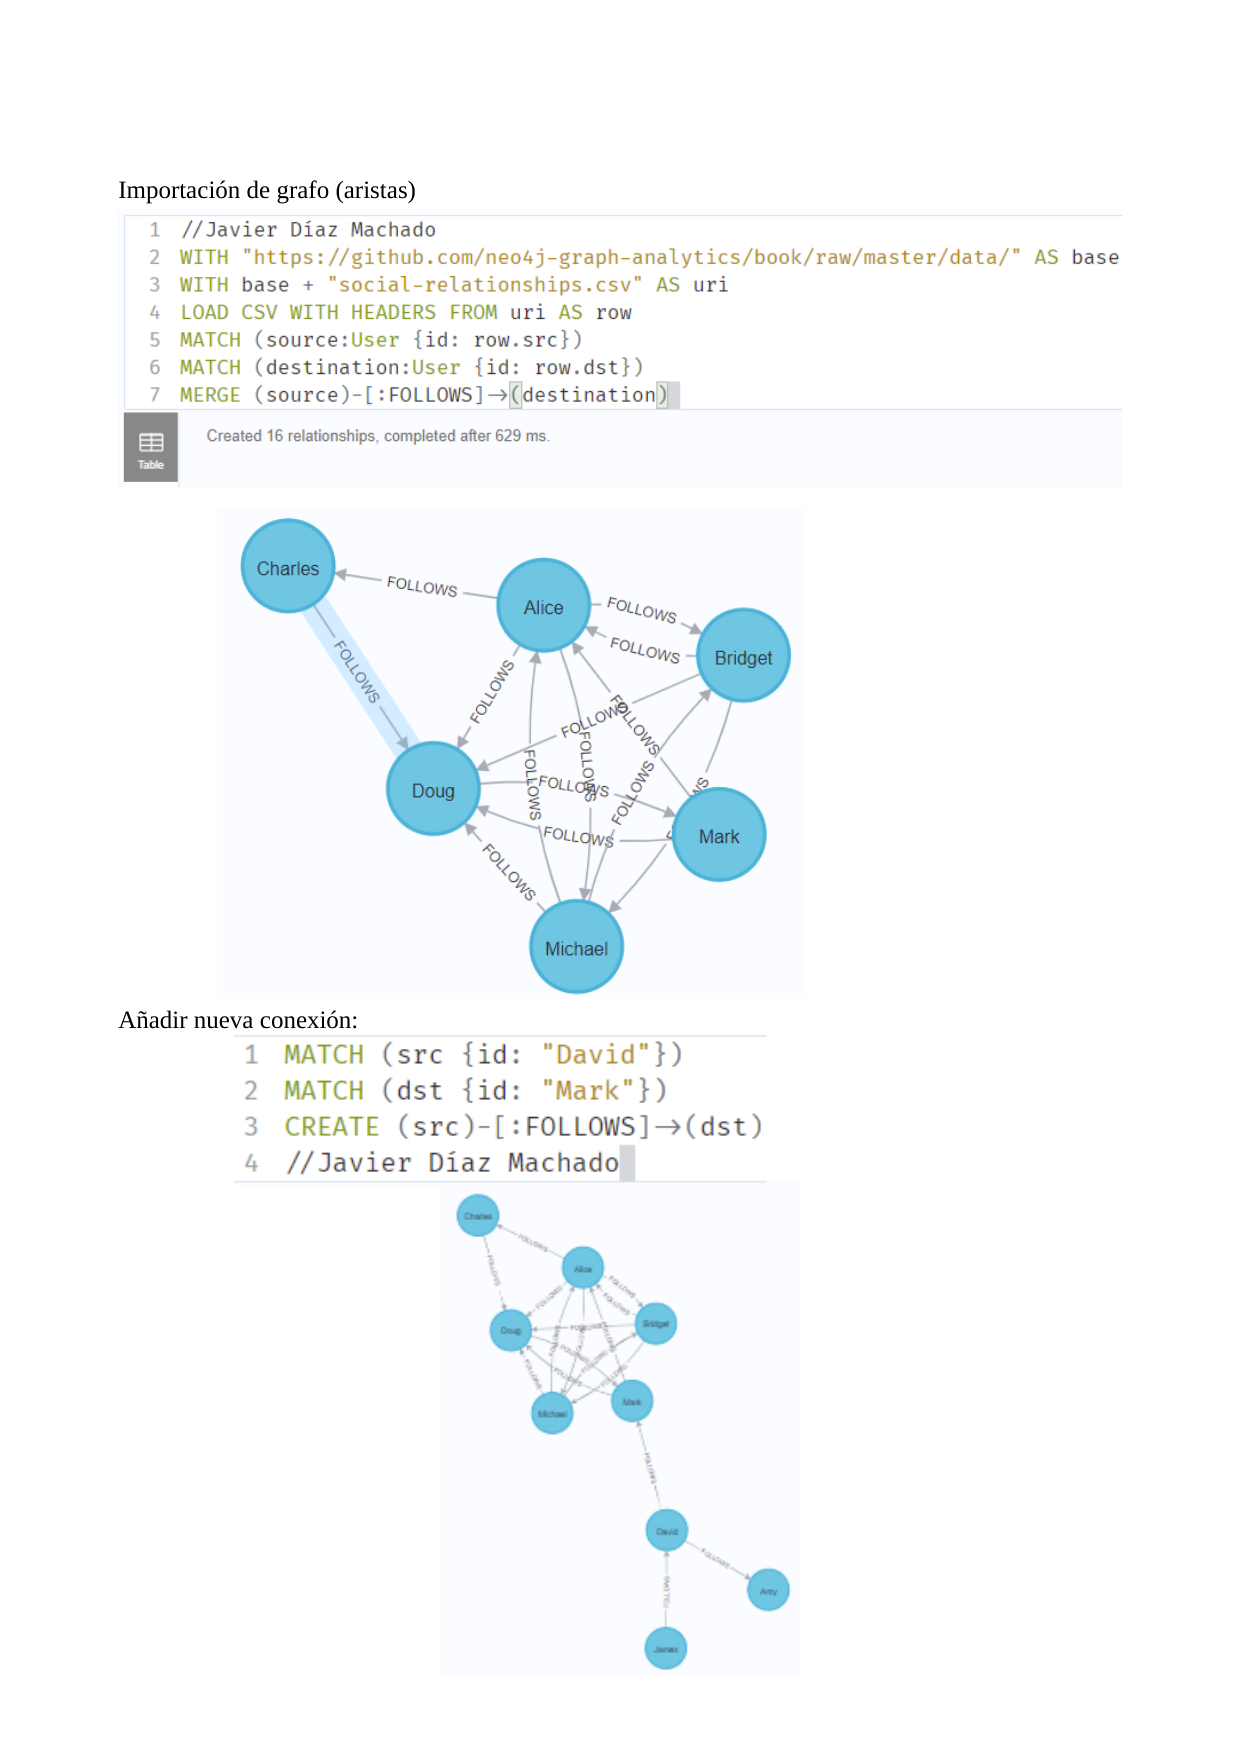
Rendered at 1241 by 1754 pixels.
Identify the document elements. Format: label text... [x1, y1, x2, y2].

text Importación de grafo (aristas) [118, 176, 1122, 204]
picture [217, 510, 807, 999]
picture [118, 209, 1123, 488]
picture [233, 1034, 800, 1675]
text Añadir nueva conexión: [118, 1006, 1122, 1034]
